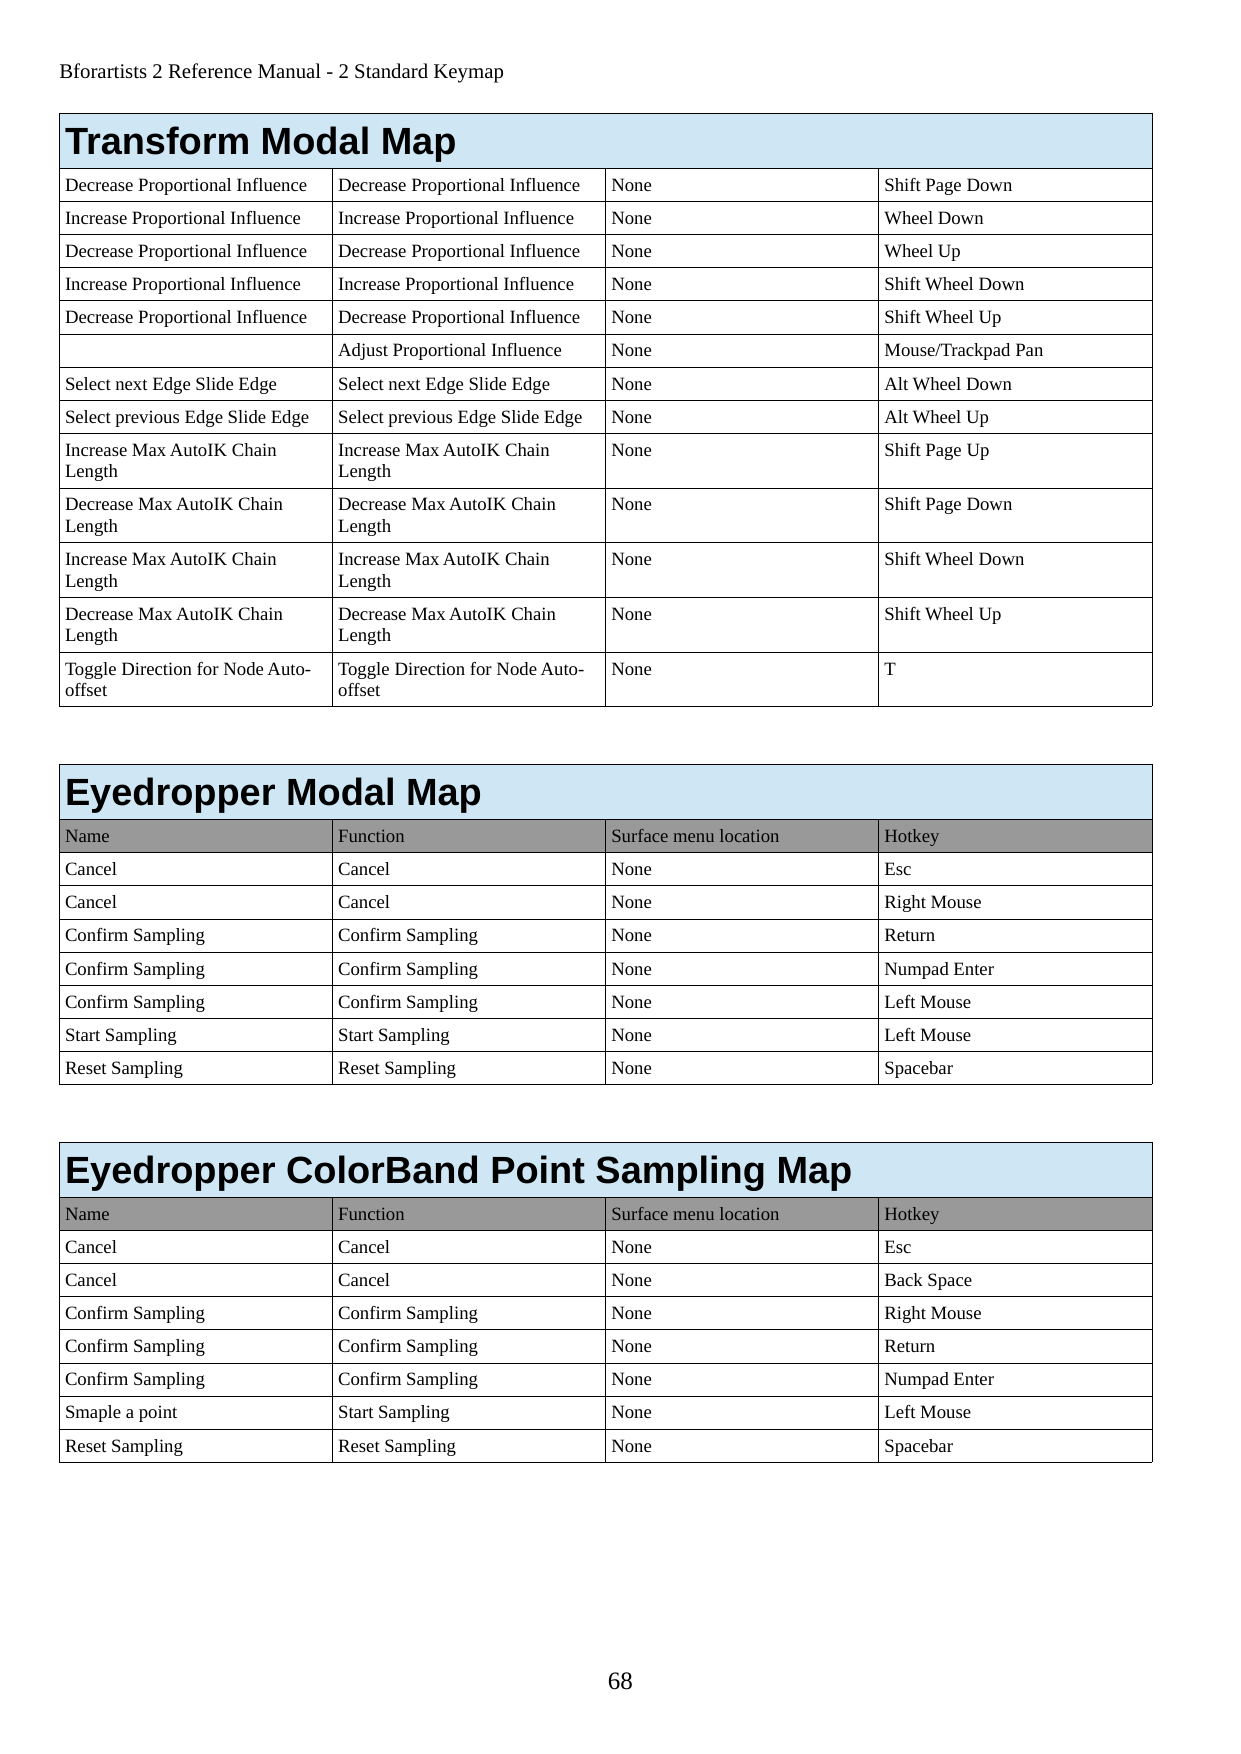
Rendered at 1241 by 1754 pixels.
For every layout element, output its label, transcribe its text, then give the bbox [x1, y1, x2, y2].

table_cell Reset Sampling [60, 1430, 332, 1462]
table_cell None [606, 1430, 878, 1462]
table_cell Increase Max AutoIK Chain Length [60, 543, 332, 597]
table_cell Increase Proportional Influence [60, 268, 332, 300]
table_cell Cancel [60, 1231, 332, 1263]
table_cell None [606, 920, 878, 952]
table_cell Numpad Enter [879, 953, 1152, 985]
table_cell Name [60, 1198, 332, 1230]
table_cell Start Sampling [333, 1397, 605, 1429]
table_cell Decrease Proportional Influence [60, 301, 332, 333]
table_cell None [606, 235, 878, 267]
table_cell Spacebar [879, 1430, 1152, 1462]
table_cell Cancel [333, 1264, 605, 1296]
table_cell Shift Wheel Up [879, 598, 1152, 652]
table_cell Adjust Proportional Influence [333, 335, 605, 367]
table_cell Confirm Sampling [333, 1297, 605, 1329]
table_cell None [606, 434, 878, 487]
table_cell Shift Wheel Up [879, 301, 1152, 333]
table_cell Increase Max AutoIK Chain Length [60, 434, 332, 487]
table_cell Alt Wheel Down [879, 368, 1152, 400]
table_cell Alt Wheel Up [879, 401, 1152, 433]
table_cell Surface menu location [606, 1198, 878, 1230]
table_cell Confirm Sampling [60, 953, 332, 985]
table_cell T [879, 653, 1152, 706]
table_cell None [606, 1231, 878, 1263]
table_cell Left Mouse [879, 1019, 1152, 1051]
table_cell Return [879, 920, 1152, 952]
table_cell Toggle Direction for Node Auto-offset [60, 653, 332, 706]
table_cell Surface menu location [606, 820, 878, 852]
table_cell Increase Max AutoIK Chain Length [333, 543, 605, 597]
table_cell Wheel Down [879, 202, 1152, 234]
table_cell Confirm Sampling [60, 920, 332, 952]
table_cell Esc [879, 1231, 1152, 1263]
table_cell Mouse/Trackpad Pan [879, 335, 1152, 367]
table_cell None [606, 953, 878, 985]
table_cell Right Mouse [879, 1297, 1152, 1329]
table_cell Hotkey [879, 820, 1152, 852]
table_cell Esc [879, 853, 1152, 885]
table_cell Start Sampling [333, 1019, 605, 1051]
table_cell None [606, 653, 878, 706]
table_cell Decrease Max AutoIK Chain Length [333, 598, 605, 652]
table_cell Increase Proportional Influence [333, 202, 605, 234]
table_cell None [606, 335, 878, 367]
table_cell Confirm Sampling [60, 1364, 332, 1396]
table_cell Shift Wheel Down [879, 268, 1152, 300]
table_cell Confirm Sampling [333, 986, 605, 1018]
table_cell None [606, 489, 878, 542]
table_cell Confirm Sampling [333, 1330, 605, 1362]
table_cell None [606, 401, 878, 433]
table_cell Return [879, 1330, 1152, 1362]
table_cell Toggle Direction for Node Auto-offset [333, 653, 605, 706]
table_cell Reset Sampling [333, 1052, 605, 1084]
table_cell None [606, 1330, 878, 1362]
table_cell Reset Sampling [60, 1052, 332, 1084]
table_cell Select previous Edge Slide Edge [60, 401, 332, 433]
table_header Eyedropper Modal Map [60, 765, 1152, 819]
table_cell Right Mouse [879, 886, 1152, 918]
table_cell None [606, 1264, 878, 1296]
table_cell Wheel Up [879, 235, 1152, 267]
table_cell Select previous Edge Slide Edge [333, 401, 605, 433]
table_cell None [606, 301, 878, 333]
table_cell None [606, 268, 878, 300]
table_cell Cancel [333, 853, 605, 885]
table_cell Cancel [333, 886, 605, 918]
table_header Eyedropper ColorBand Point Sampling Map [60, 1143, 1152, 1197]
table_cell Confirm Sampling [333, 920, 605, 952]
table_cell None [606, 1052, 878, 1084]
table_cell Cancel [60, 886, 332, 918]
table_cell Cancel [60, 853, 332, 885]
table_cell Hotkey [879, 1198, 1152, 1230]
table_cell Reset Sampling [333, 1430, 605, 1462]
table_cell None [606, 986, 878, 1018]
table_header Transform Modal Map [60, 114, 1152, 168]
table_cell Start Sampling [60, 1019, 332, 1051]
table_cell None [606, 169, 878, 201]
table_cell Shift Wheel Down [879, 543, 1152, 597]
table_cell Decrease Proportional Influence [333, 169, 605, 201]
table_cell Decrease Proportional Influence [60, 235, 332, 267]
table_cell Shift Page Down [879, 489, 1152, 542]
table_cell Left Mouse [879, 1397, 1152, 1429]
table_cell Shift Page Down [879, 169, 1152, 201]
table_cell Spacebar [879, 1052, 1152, 1084]
table_cell None [606, 1297, 878, 1329]
table_cell Decrease Proportional Influence [60, 169, 332, 201]
table_cell Cancel [60, 1264, 332, 1296]
table_cell Select next Edge Slide Edge [60, 368, 332, 400]
table_cell Confirm Sampling [60, 986, 332, 1018]
table_cell Increase Proportional Influence [333, 268, 605, 300]
table_cell Increase Proportional Influence [60, 202, 332, 234]
table_cell Cancel [333, 1231, 605, 1263]
table_cell Select next Edge Slide Edge [333, 368, 605, 400]
table_cell None [606, 1019, 878, 1051]
table_cell Name [60, 820, 332, 852]
table_cell Function [333, 1198, 605, 1230]
table_cell Shift Page Up [879, 434, 1152, 487]
table_cell Increase Max AutoIK Chain Length [333, 434, 605, 487]
table_cell Smaple a point [60, 1397, 332, 1429]
table_cell [60, 335, 332, 367]
table_cell Confirm Sampling [60, 1330, 332, 1362]
table_cell Confirm Sampling [60, 1297, 332, 1329]
table_cell None [606, 1364, 878, 1396]
table_cell Numpad Enter [879, 1364, 1152, 1396]
table_cell None [606, 853, 878, 885]
table_cell Decrease Max AutoIK Chain Length [60, 598, 332, 652]
table_cell Confirm Sampling [333, 953, 605, 985]
table_cell Decrease Proportional Influence [333, 235, 605, 267]
table_cell None [606, 1397, 878, 1429]
table_cell None [606, 543, 878, 597]
table_cell Function [333, 820, 605, 852]
table_cell Back Space [879, 1264, 1152, 1296]
table_cell Left Mouse [879, 986, 1152, 1018]
table_cell Decrease Proportional Influence [333, 301, 605, 333]
table_cell None [606, 598, 878, 652]
table_cell None [606, 886, 878, 918]
table_cell Decrease Max AutoIK Chain Length [333, 489, 605, 542]
table_cell Confirm Sampling [333, 1364, 605, 1396]
table_cell None [606, 202, 878, 234]
table_cell None [606, 368, 878, 400]
table_cell Decrease Max AutoIK Chain Length [60, 489, 332, 542]
